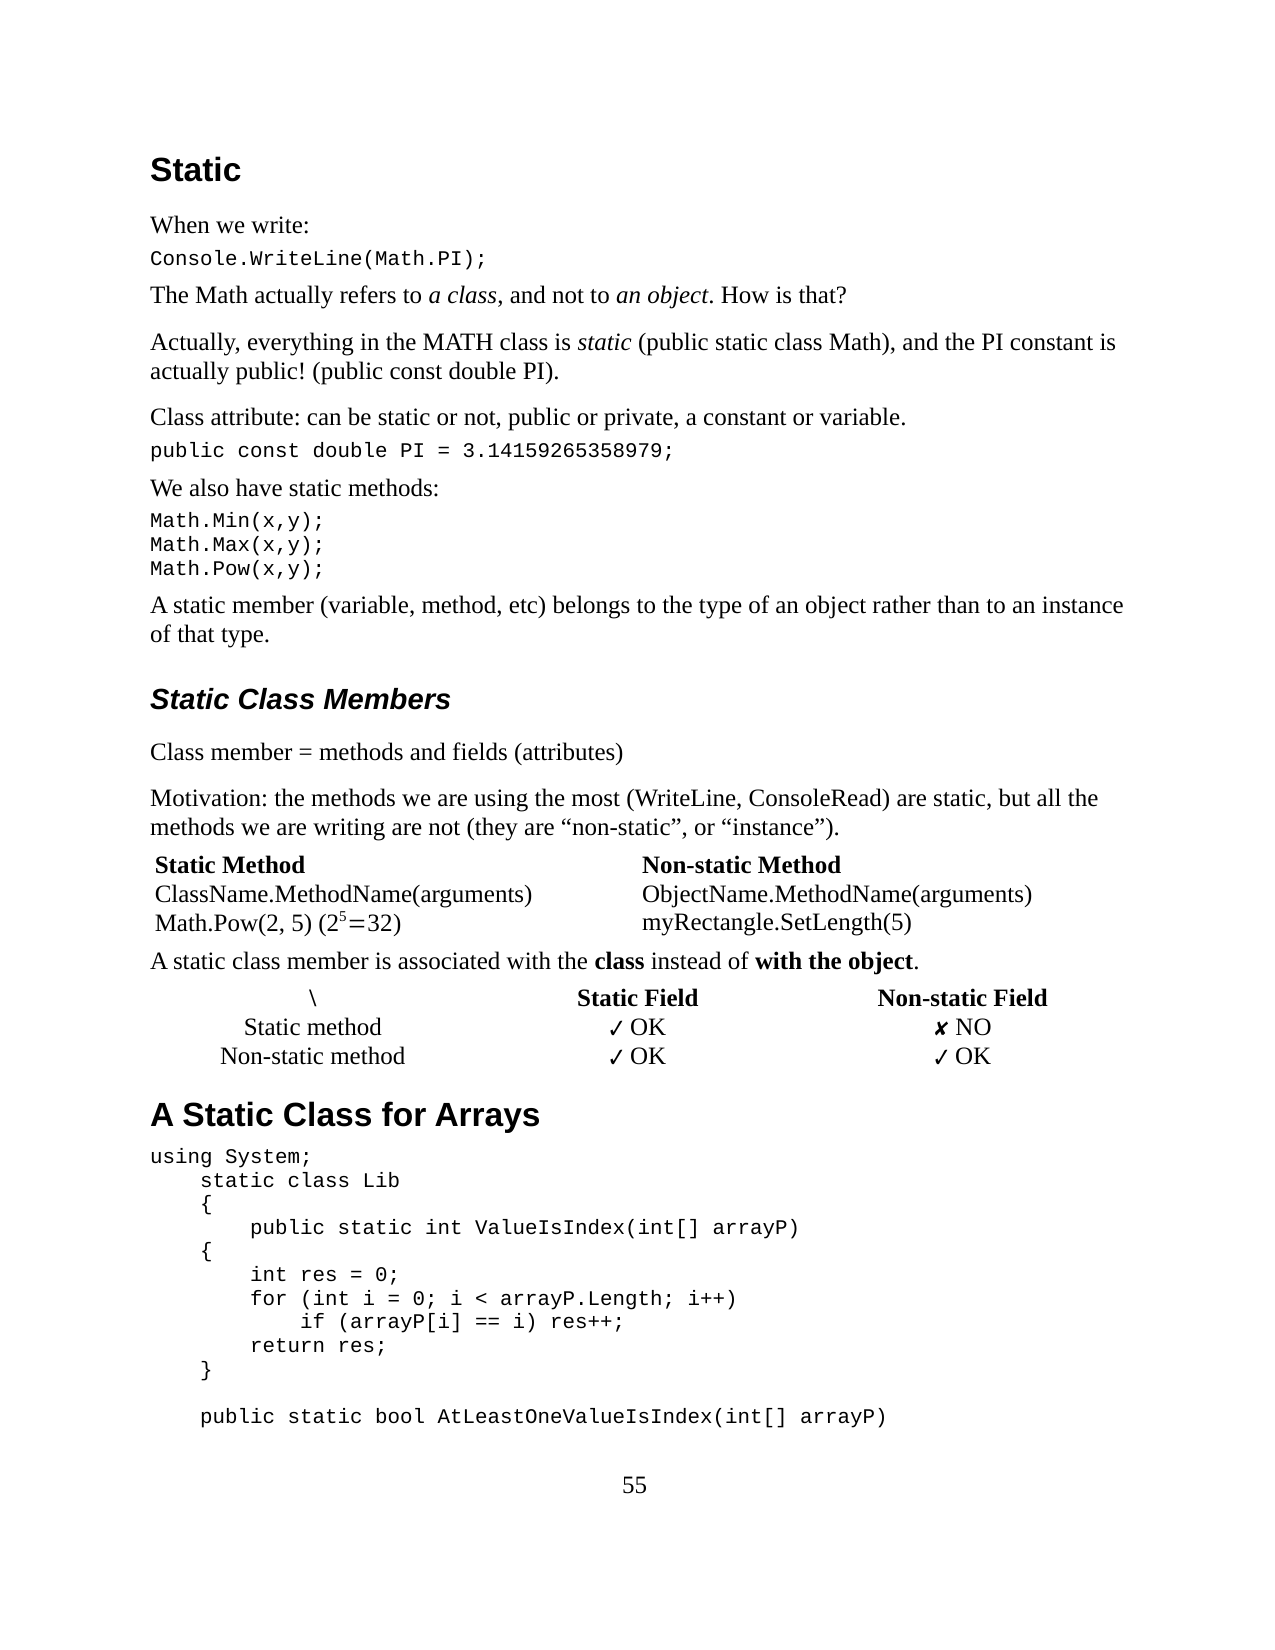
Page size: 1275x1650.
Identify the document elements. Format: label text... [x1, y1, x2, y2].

table_header \ [150, 984, 475, 1012]
table_header Static Field [475, 984, 800, 1012]
text A static member (variable, method, etc) belongs to the type of an object rather than to an instance of that type. [150, 590, 1125, 648]
text if (arrayP[i] == i) res++; [150, 1311, 1125, 1335]
text Class member = methods and fields (attributes) [150, 737, 1125, 766]
text Motivation: the methods we are using the most (WriteLine, ConsoleRead) are static, but all the methods we are writing are not (they are “non-static”, or “instance”). [150, 783, 1125, 841]
subtitle Static [150, 150, 1125, 189]
table_cell ClassName.MethodName(arguments) [150, 879, 637, 907]
table_cell Math.Pow(2, 5) () [150, 908, 637, 937]
table_cell ObjectName.MethodName(arguments) [638, 879, 1125, 907]
text return res; [150, 1335, 1125, 1359]
table_cell ✘ NO [800, 1012, 1125, 1041]
text int res = 0; [150, 1264, 1125, 1288]
table_cell Non-static method [150, 1041, 475, 1070]
table_cell ✔ OK [475, 1041, 800, 1070]
text Math.Pow(x,y); [150, 558, 1125, 581]
text { [150, 1241, 1125, 1264]
table_cell Static method [150, 1012, 475, 1041]
subtitle Static Class Members [150, 682, 1125, 715]
text public const double PI = 3.14159265358979; [150, 440, 1125, 464]
text public static int ValueIsIndex(int[] arrayP) [150, 1217, 1125, 1241]
table_cell ✔ OK [800, 1041, 1125, 1070]
text { [150, 1193, 1125, 1217]
text Class attribute: can be static or not, public or private, a constant or variable. [150, 402, 1125, 431]
text A static class member is associated with the class instead of with the object. [150, 946, 1125, 974]
text When we write: [150, 210, 1125, 239]
text for (int i = 0; i < arrayP.Length; i++) [150, 1288, 1125, 1311]
table_cell ✔ OK [475, 1012, 800, 1041]
text The Math actually refers to a class, and not to an object. How is that? [150, 280, 1125, 309]
text Actually, everything in the MATH class is static (public static class Math), and the PI constant is actually public! (public const double PI). [150, 327, 1125, 384]
text public static bool AtLeastOneValueIsIndex(int[] arrayP) [150, 1406, 1125, 1430]
text static class Lib [150, 1169, 1125, 1193]
table_header Non-static Method [638, 850, 1125, 879]
table_header Non-static Field [800, 984, 1125, 1012]
table_header Static Method [150, 850, 637, 879]
subtitle A Static Class for Arrays [150, 1095, 1125, 1133]
text using System; [150, 1146, 1125, 1169]
text We also have static methods: [150, 473, 1125, 502]
text Math.Max(x,y); [150, 534, 1125, 558]
text } [150, 1359, 1125, 1382]
text Math.Min(x,y); [150, 511, 1125, 534]
text Console.WriteLine(Math.PI); [150, 248, 1125, 271]
table_cell myRectangle.SetLength(5) [638, 908, 1125, 937]
